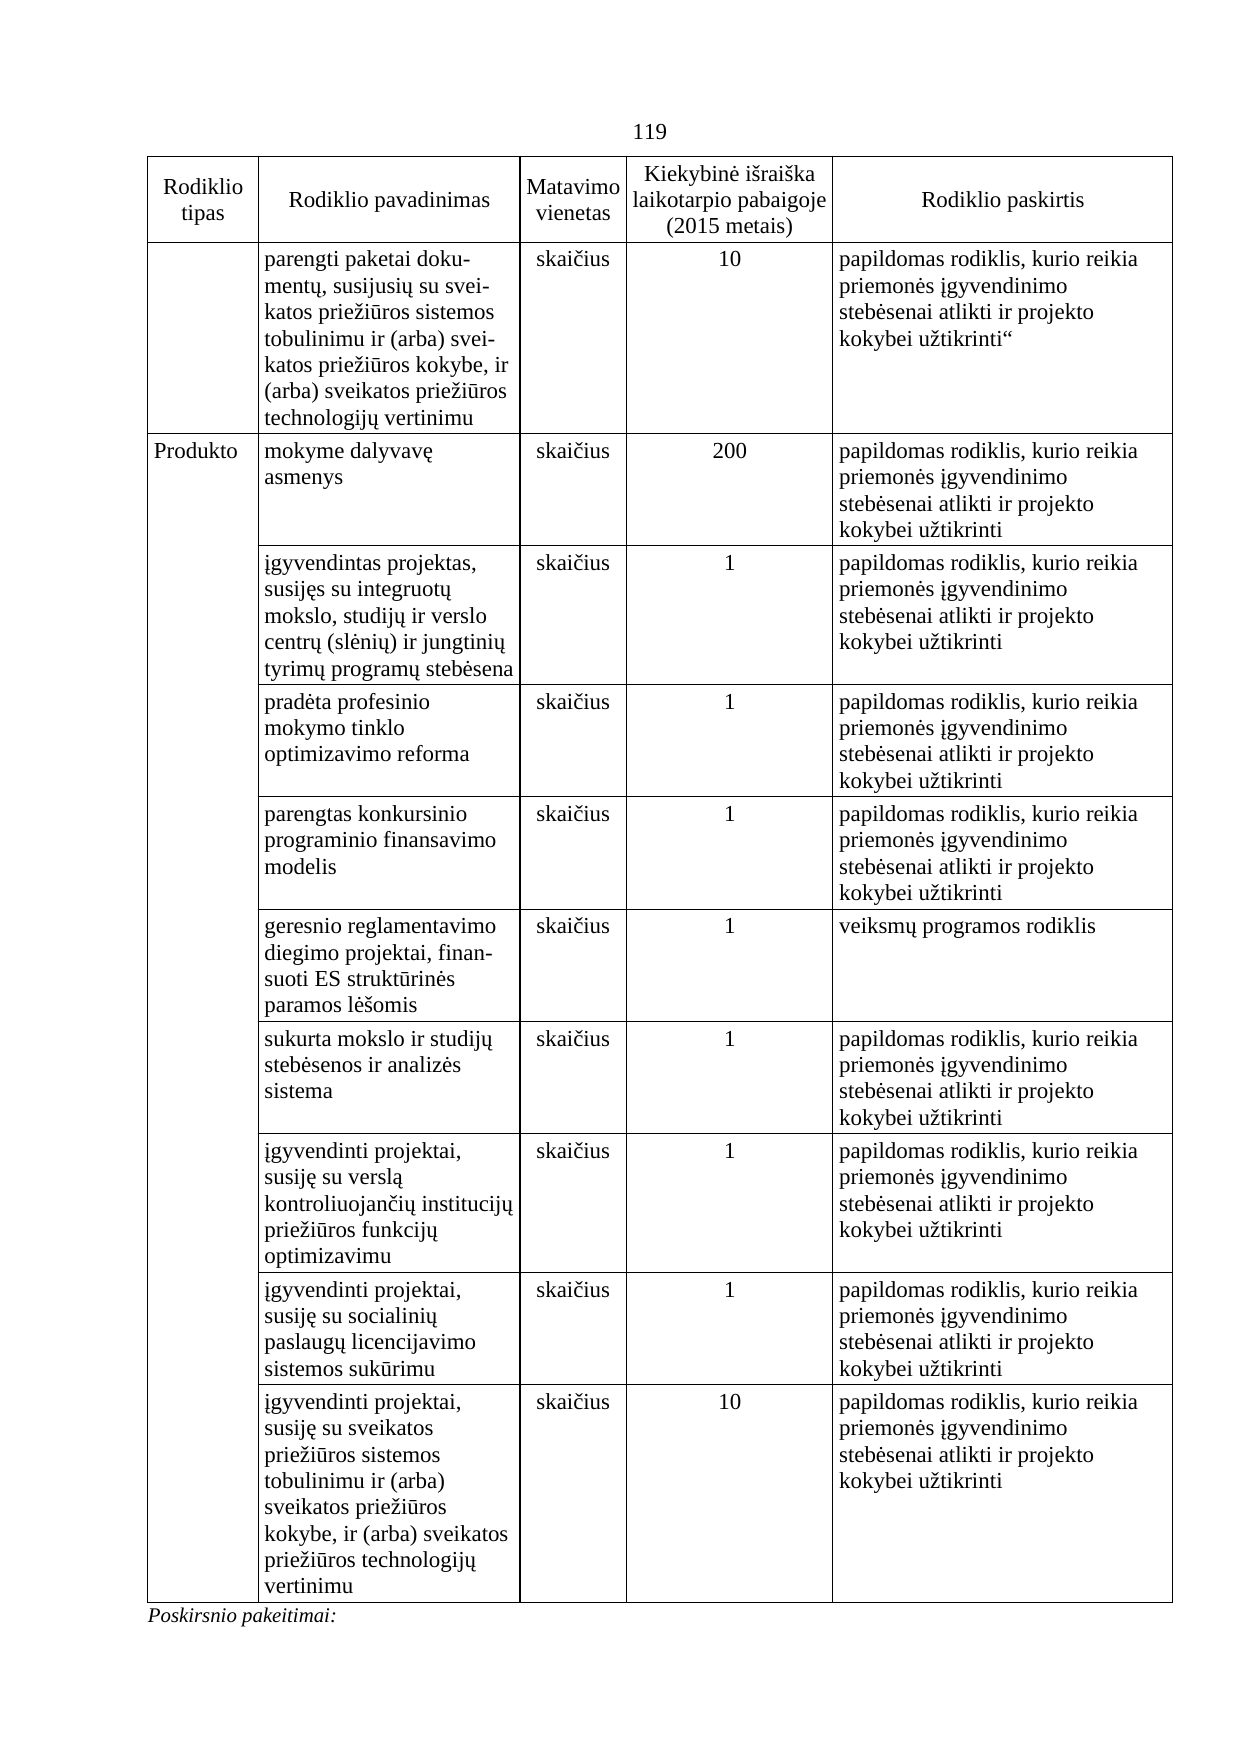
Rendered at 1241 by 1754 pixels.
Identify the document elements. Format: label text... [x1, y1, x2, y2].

table_cell 1 [627, 797, 832, 908]
text Poskirsnio pakeitimai: [148, 1603, 1152, 1627]
table_cell 10 [627, 243, 832, 433]
table_cell skaičius [521, 243, 626, 433]
table_cell skaičius [521, 685, 626, 796]
table_cell skaičius [521, 434, 626, 545]
table_cell skaičius [521, 797, 626, 908]
table_header Rodiklio pavadinimas [259, 157, 519, 242]
table_cell papildomas rodiklis, kurio reikia priemonės įgyvendinimo stebėsenai atlikti ir projekto kokybei užtikrinti [833, 685, 1172, 796]
table_cell įgyvendinti projektai, susiję su sveikatos priežiūros sistemos tobulinimu ir (arba) sveikatos priežiūros kokybe, ir (arba) sveikatos priežiūros technologijų vertinimu [259, 1385, 519, 1602]
table_cell 1 [627, 1134, 832, 1272]
table_cell skaičius [521, 1134, 626, 1272]
table_cell papildomas rodiklis, kurio reikia priemonės įgyvendi­nimo stebėsenai atlikti ir projekto kokybei užtikrinti [833, 797, 1172, 908]
table_header Kiekybinė išraiška laikotarpio pabaigoje (2015 metais) [627, 157, 832, 242]
table_header Matavimo vienetas [521, 157, 626, 242]
table_cell papildomas rodiklis, kurio reikia priemonės įgyvendi­nimo stebėsenai atlikti ir projekto kokybei užtikrinti [833, 1273, 1172, 1384]
table_cell papildomas rodiklis, kurio reikia priemonės įgyvendi­nimo stebėsenai atlikti ir projekto kokybei užtikrinti“ [833, 243, 1172, 433]
table_cell papildomas rodiklis, kurio reikia priemonės įgyvendi­nimo stebėsenai atlikti ir projekto kokybei užtikrinti [833, 546, 1172, 684]
table_cell 200 [627, 434, 832, 545]
table_cell papildomas rodiklis, kurio reikia priemonės įgyvendi­nimo stebėsenai atlikti ir projekto kokybei užtikrinti [833, 1385, 1172, 1602]
table_cell papildomas rodiklis, kurio reikia priemonės įgyvendinimo stebėsenai atlikti ir projekto kokybei užtikrinti [833, 1134, 1172, 1272]
table_cell papildomas rodiklis, kurio reikia priemonės įgyvendi­nimo stebėsenai atlikti ir projekto kokybei užtikrinti [833, 1022, 1172, 1133]
table_header Rodiklio tipas [148, 157, 258, 242]
table_cell 1 [627, 910, 832, 1021]
table_cell skaičius [521, 1022, 626, 1133]
table_cell skaičius [521, 1273, 626, 1384]
table_cell sukurta mokslo ir studijų stebėsenos ir analizės sistema [259, 1022, 519, 1133]
table_cell geresnio reglamentavimo diegimo projektai, finan­suoti ES struktūrinės paramos lėšomis [259, 910, 519, 1021]
table_cell 1 [627, 546, 832, 684]
table_cell 1 [627, 1273, 832, 1384]
table_cell [148, 243, 258, 433]
table_cell papildomas rodiklis, kurio reikia priemonės įgyvendi­nimo stebėsenai atlikti ir projekto kokybei užtikrinti [833, 434, 1172, 545]
table_cell skaičius [521, 546, 626, 684]
table_cell veiksmų programos rodiklis [833, 910, 1172, 1021]
table_cell skaičius [521, 910, 626, 1021]
table_cell įgyvendintas projektas, susijęs su integruotų mokslo, studijų ir verslo centrų (slėnių) ir jungtinių tyrimų programų stebėsena [259, 546, 519, 684]
table_cell įgyvendinti projektai, susiję su socialinių paslaugų licencijavimo sistemos sukūrimu [259, 1273, 519, 1384]
table_cell Produkto [148, 434, 258, 1602]
table_cell parengti paketai doku­mentų, susijusių su svei­katos priežiūros sistemos tobulinimu ir (arba) svei­katos priežiūros kokybe, ir (arba) sveikatos priežiūros technologijų vertinimu [259, 243, 519, 433]
table_cell 10 [627, 1385, 832, 1602]
table_cell 1 [627, 1022, 832, 1133]
table_header Rodiklio paskirtis [833, 157, 1172, 242]
table_cell parengtas konkursinio programinio finansavimo modelis [259, 797, 519, 908]
table_cell pradėta profesinio mokymo tinklo optimizavimo reforma [259, 685, 519, 796]
table_cell 1 [627, 685, 832, 796]
table_cell įgyvendinti projektai, susiję su verslą kontroliuojančių institucijų priežiūros funkcijų optimizavimu [259, 1134, 519, 1272]
table_cell mokyme dalyvavę asmenys [259, 434, 519, 545]
table_cell skaičius [521, 1385, 626, 1602]
